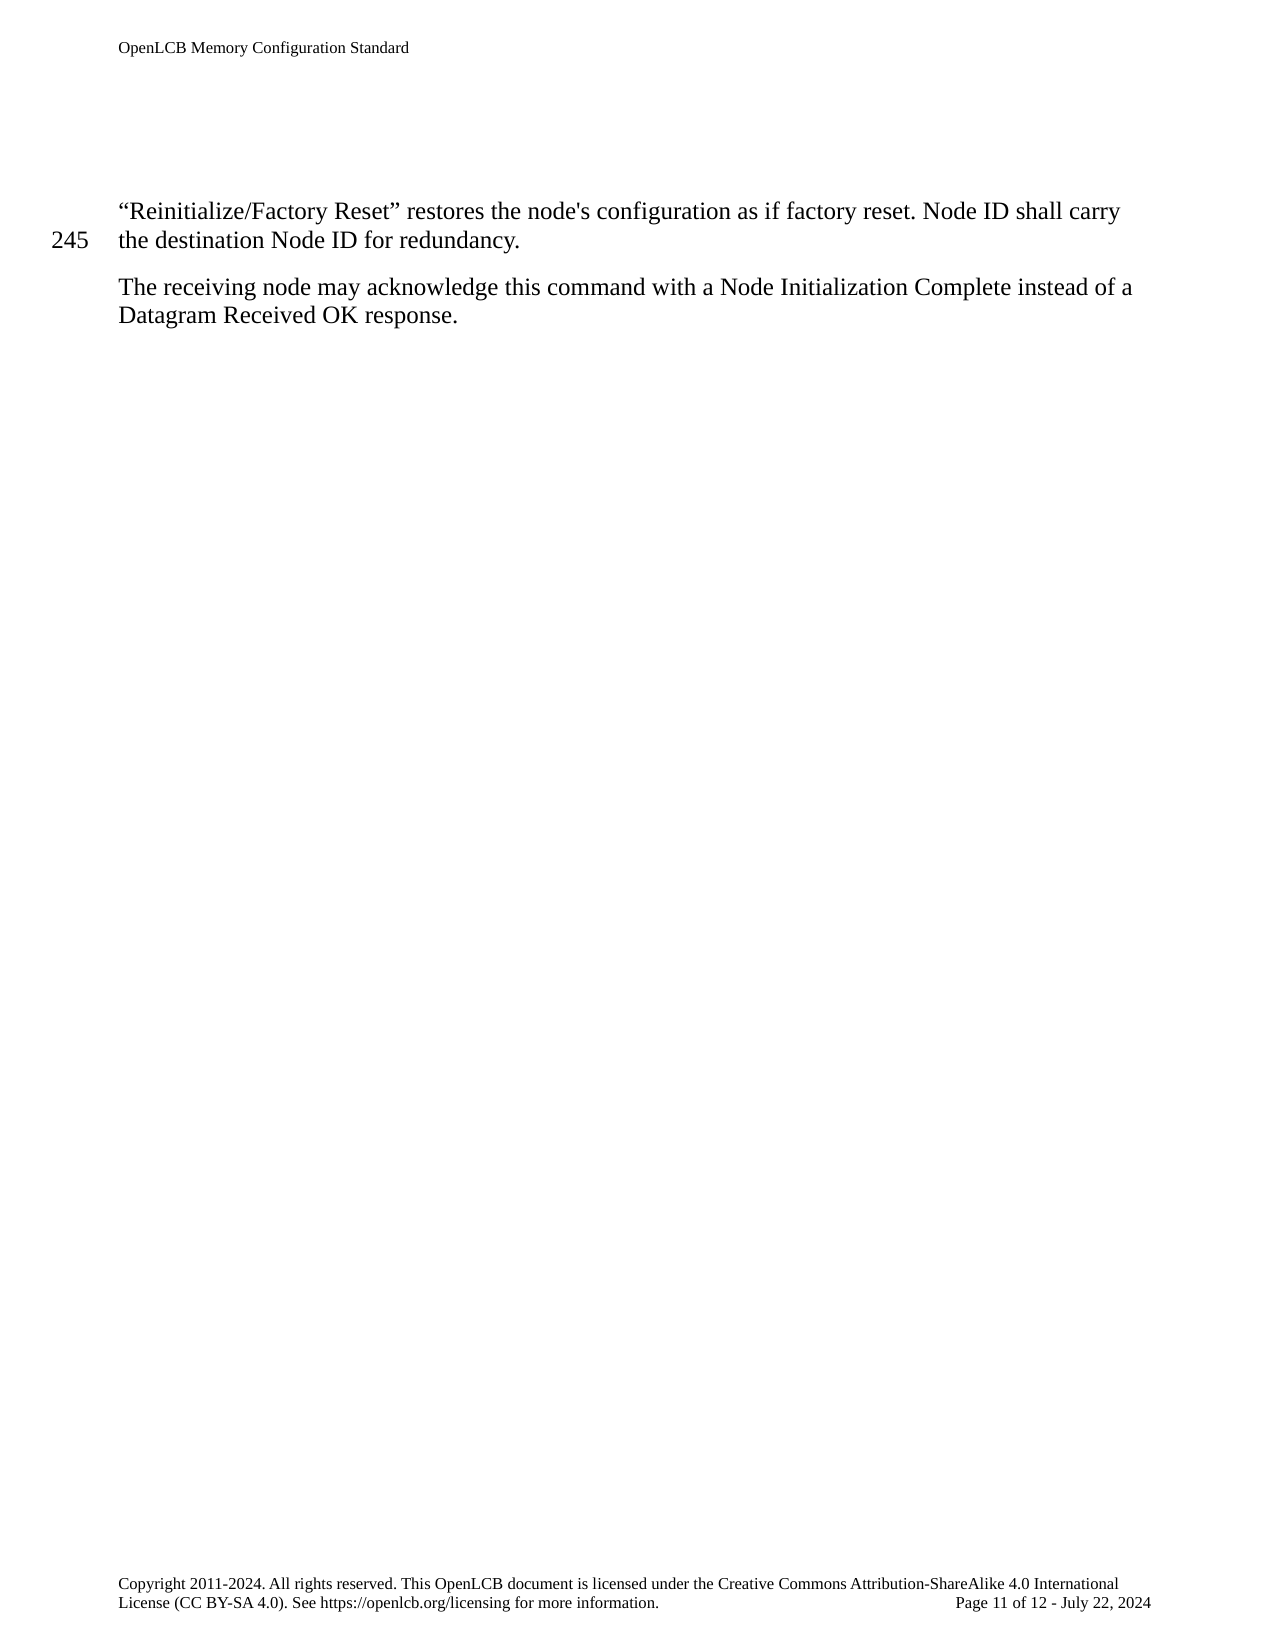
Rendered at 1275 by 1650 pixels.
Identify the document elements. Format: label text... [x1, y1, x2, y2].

text The receiving node may acknowledge this command with a Node Initialization Complete instead of a Datagram Received OK response. [118, 272, 1157, 329]
text “Reinitialize/Factory Reset” restores the node's configuration as if factory reset. Node ID shall carry the destination Node ID for redundancy. [118, 196, 1157, 254]
